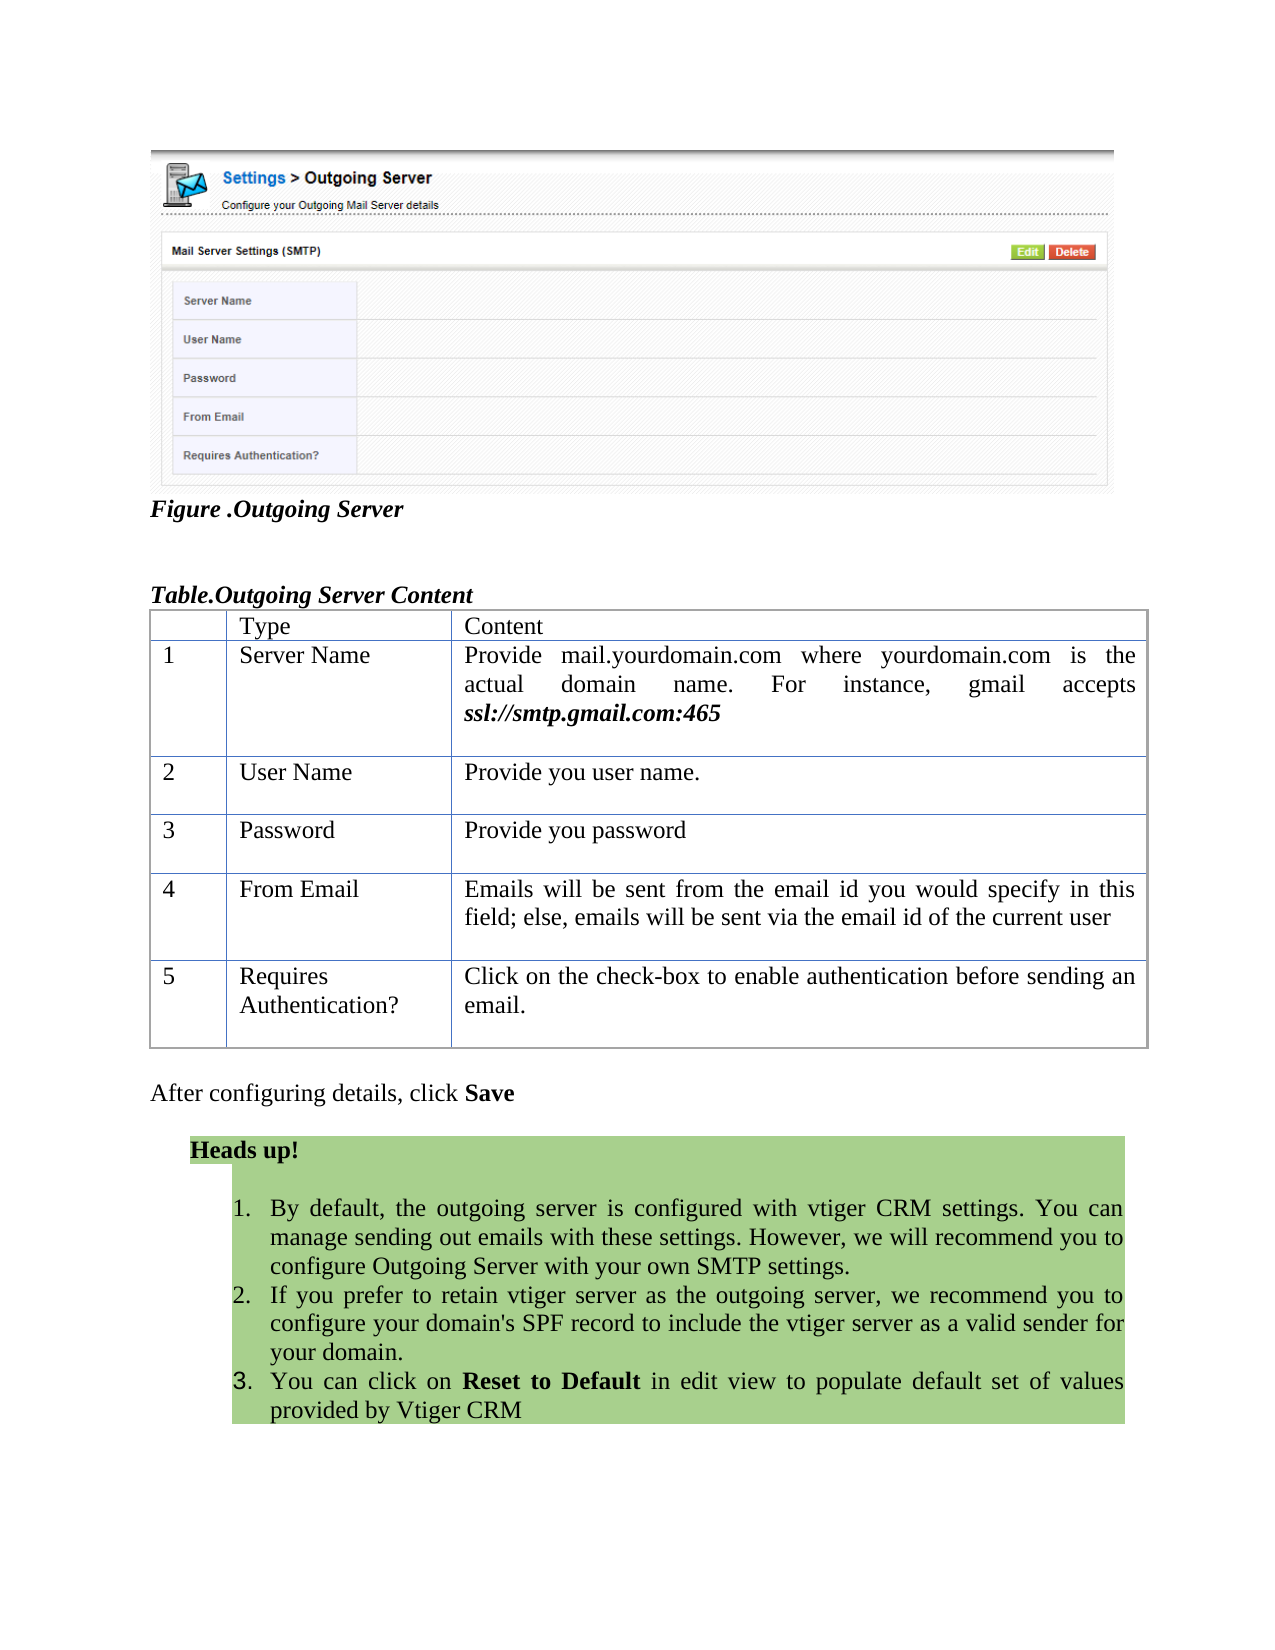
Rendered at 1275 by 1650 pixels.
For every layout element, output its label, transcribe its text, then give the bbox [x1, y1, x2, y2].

table_cell 2 [151, 757, 226, 814]
table_cell Click on the check-box to enable authentication before sending an email. [452, 961, 1146, 1047]
picture [150, 150, 1114, 494]
text Heads up! [190, 1136, 1125, 1164]
table_header [151, 611, 226, 639]
list By default, the outgoing server is configured with vtiger CRM settings. You can manage sending out emails with these settings. However, we will recommend you to configure Outgoing Server with your own SMTP settings. [232, 1193, 1125, 1280]
table_cell 3 [151, 815, 226, 873]
text After configuring details, click Save [150, 1078, 1125, 1107]
text Table.Outgoing Server Content [150, 580, 1125, 609]
text Figure .Outgoing Server [150, 494, 1125, 522]
table_cell 4 [151, 874, 226, 960]
table_cell User Name [227, 757, 451, 814]
table_cell 1 [151, 641, 226, 756]
table_cell From Email [227, 874, 451, 960]
table_cell Emails will be sent from the email id you would specify in this field; else, emails will be sent via the email id of the current user [452, 874, 1146, 960]
table_cell Server Name [227, 641, 451, 756]
table_header Type [227, 611, 451, 639]
table_cell Password [227, 815, 451, 873]
table_cell Provide you password [452, 815, 1146, 873]
table_cell Provide you user name. [452, 757, 1146, 814]
list If you prefer to retain vtiger server as the outgoing server, we recommend you to configure your domain's SPF record to include the vtiger server as a valid sender for your domain. [232, 1280, 1125, 1366]
table_header Content [452, 611, 1146, 639]
table_cell Requires Authentication? [227, 961, 451, 1047]
list You can click on Reset to Default in edit view to populate default set of values provided by Vtiger CRM [232, 1366, 1125, 1424]
table_cell 5 [151, 961, 226, 1047]
table_cell Provide mail.yourdomain.com where yourdomain.com is the actual domain name. For instance, gmail accepts ssl://smtp.gmail.com:465 [452, 641, 1146, 756]
